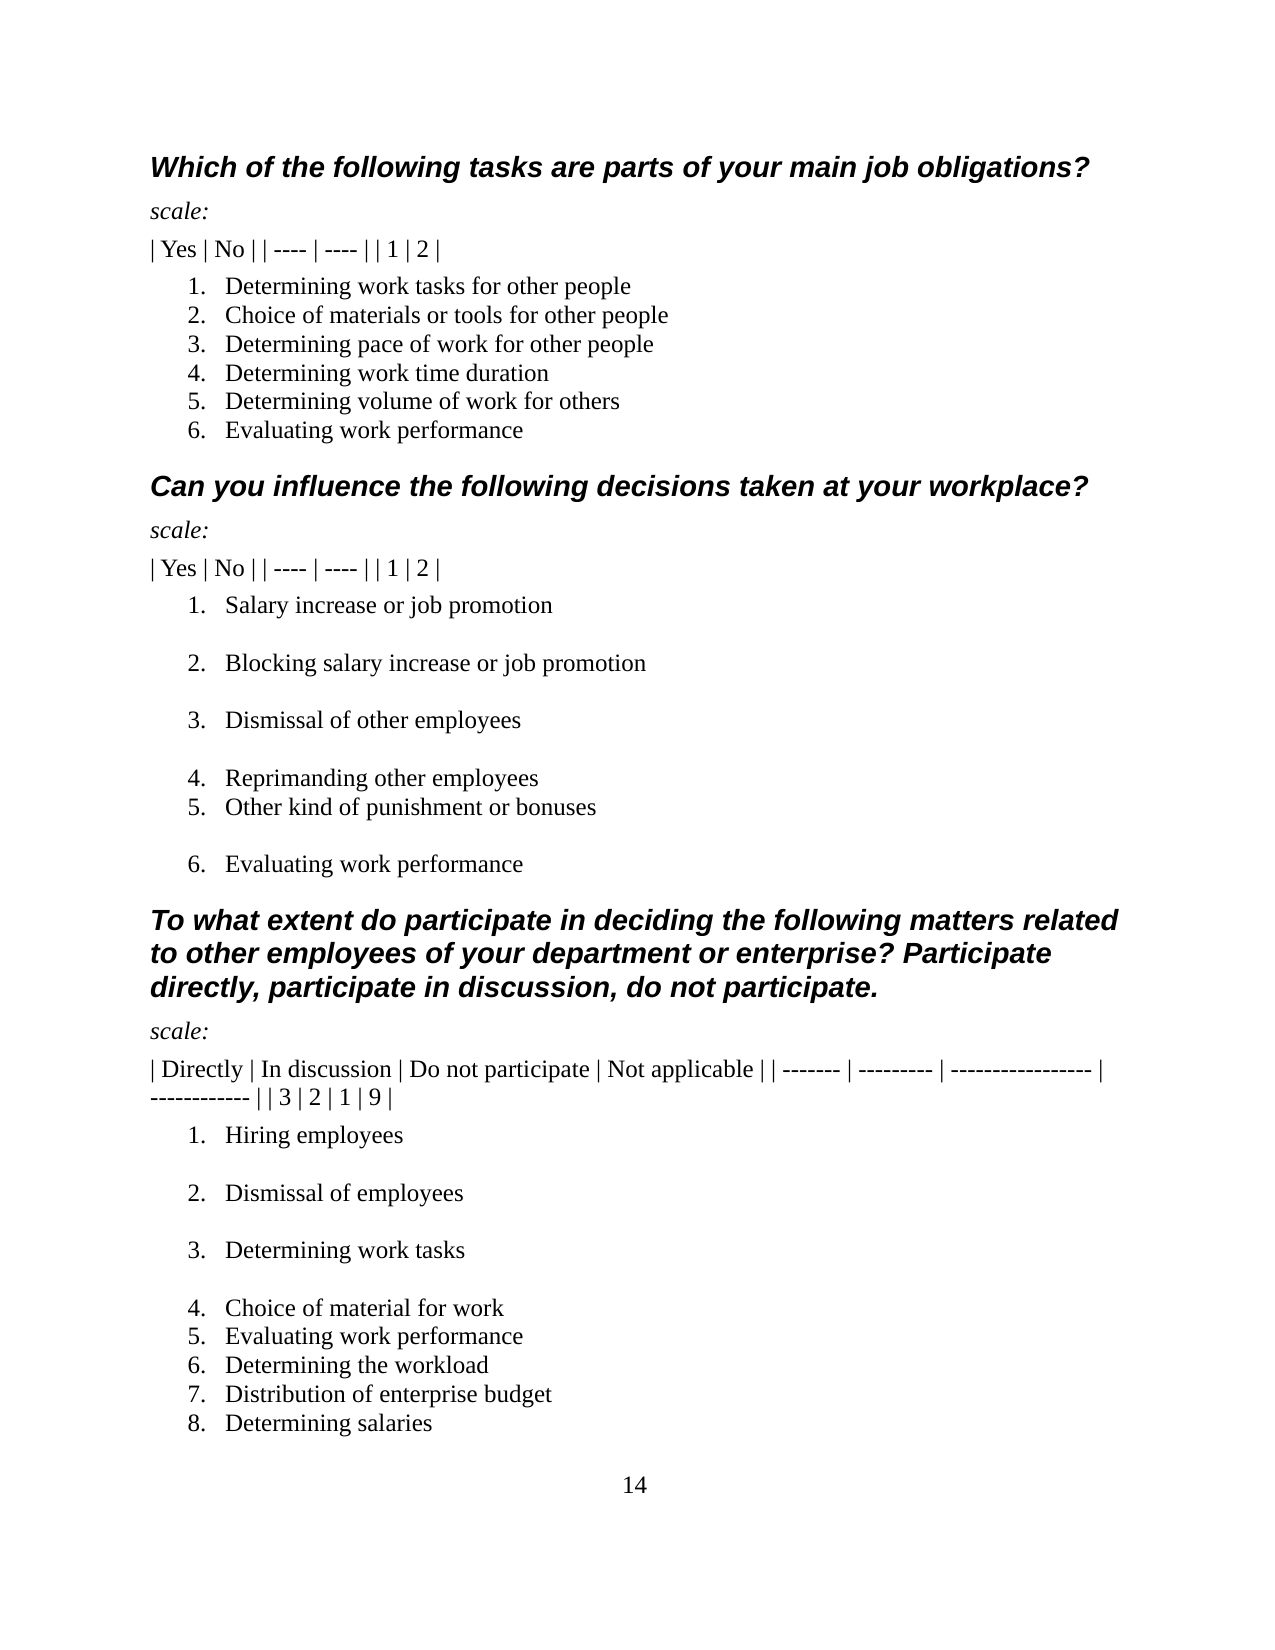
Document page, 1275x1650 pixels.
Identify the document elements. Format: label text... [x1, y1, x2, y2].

subtitle Which of the following tasks are parts of your main job obligations? [150, 150, 1125, 183]
list Evaluating work performance [187, 849, 1125, 878]
list Determining salaries [187, 1408, 1125, 1436]
list Determining work tasks [187, 1235, 1125, 1293]
subtitle To what extent do participate in deciding the following matters related to other employees of your department or enterprise? Participate directly, participate in discussion, do not participate. [150, 903, 1125, 1003]
list Determining the workload [187, 1350, 1125, 1379]
list Salary increase or job promotion [187, 590, 1125, 648]
list Evaluating work performance [187, 1321, 1125, 1350]
list Hiring employees [187, 1120, 1125, 1178]
list Evaluating work performance [187, 415, 1125, 444]
text | Yes | No | | ---- | ---- | | 1 | 2 | [150, 553, 1125, 581]
text | Yes | No | | ---- | ---- | | 1 | 2 | [150, 234, 1125, 262]
list Determining work tasks for other people [187, 271, 1125, 300]
subtitle Can you influence the following decisions taken at your workplace? [150, 469, 1125, 502]
list Choice of material for work [187, 1293, 1125, 1321]
text scale: [150, 196, 1125, 225]
list Other kind of punishment or bonuses [187, 792, 1125, 849]
text | Directly | In discussion | Do not participate | Not applicable | | ------- | --------- | ----------------- | ------------ | | 3 | 2 | 1 | 9 | [150, 1054, 1125, 1111]
text scale: [150, 1016, 1125, 1045]
list Reprimanding other employees [187, 763, 1125, 792]
list Blocking salary increase or job promotion [187, 648, 1125, 705]
list Determining pace of work for other people [187, 329, 1125, 358]
list Dismissal of employees [187, 1178, 1125, 1235]
list Dismissal of other employees [187, 705, 1125, 763]
text scale: [150, 515, 1125, 544]
list Determining volume of work for others [187, 386, 1125, 415]
list Determining work time duration [187, 358, 1125, 386]
list Choice of materials or tools for other people [187, 300, 1125, 329]
list Distribution of enterprise budget [187, 1379, 1125, 1408]
